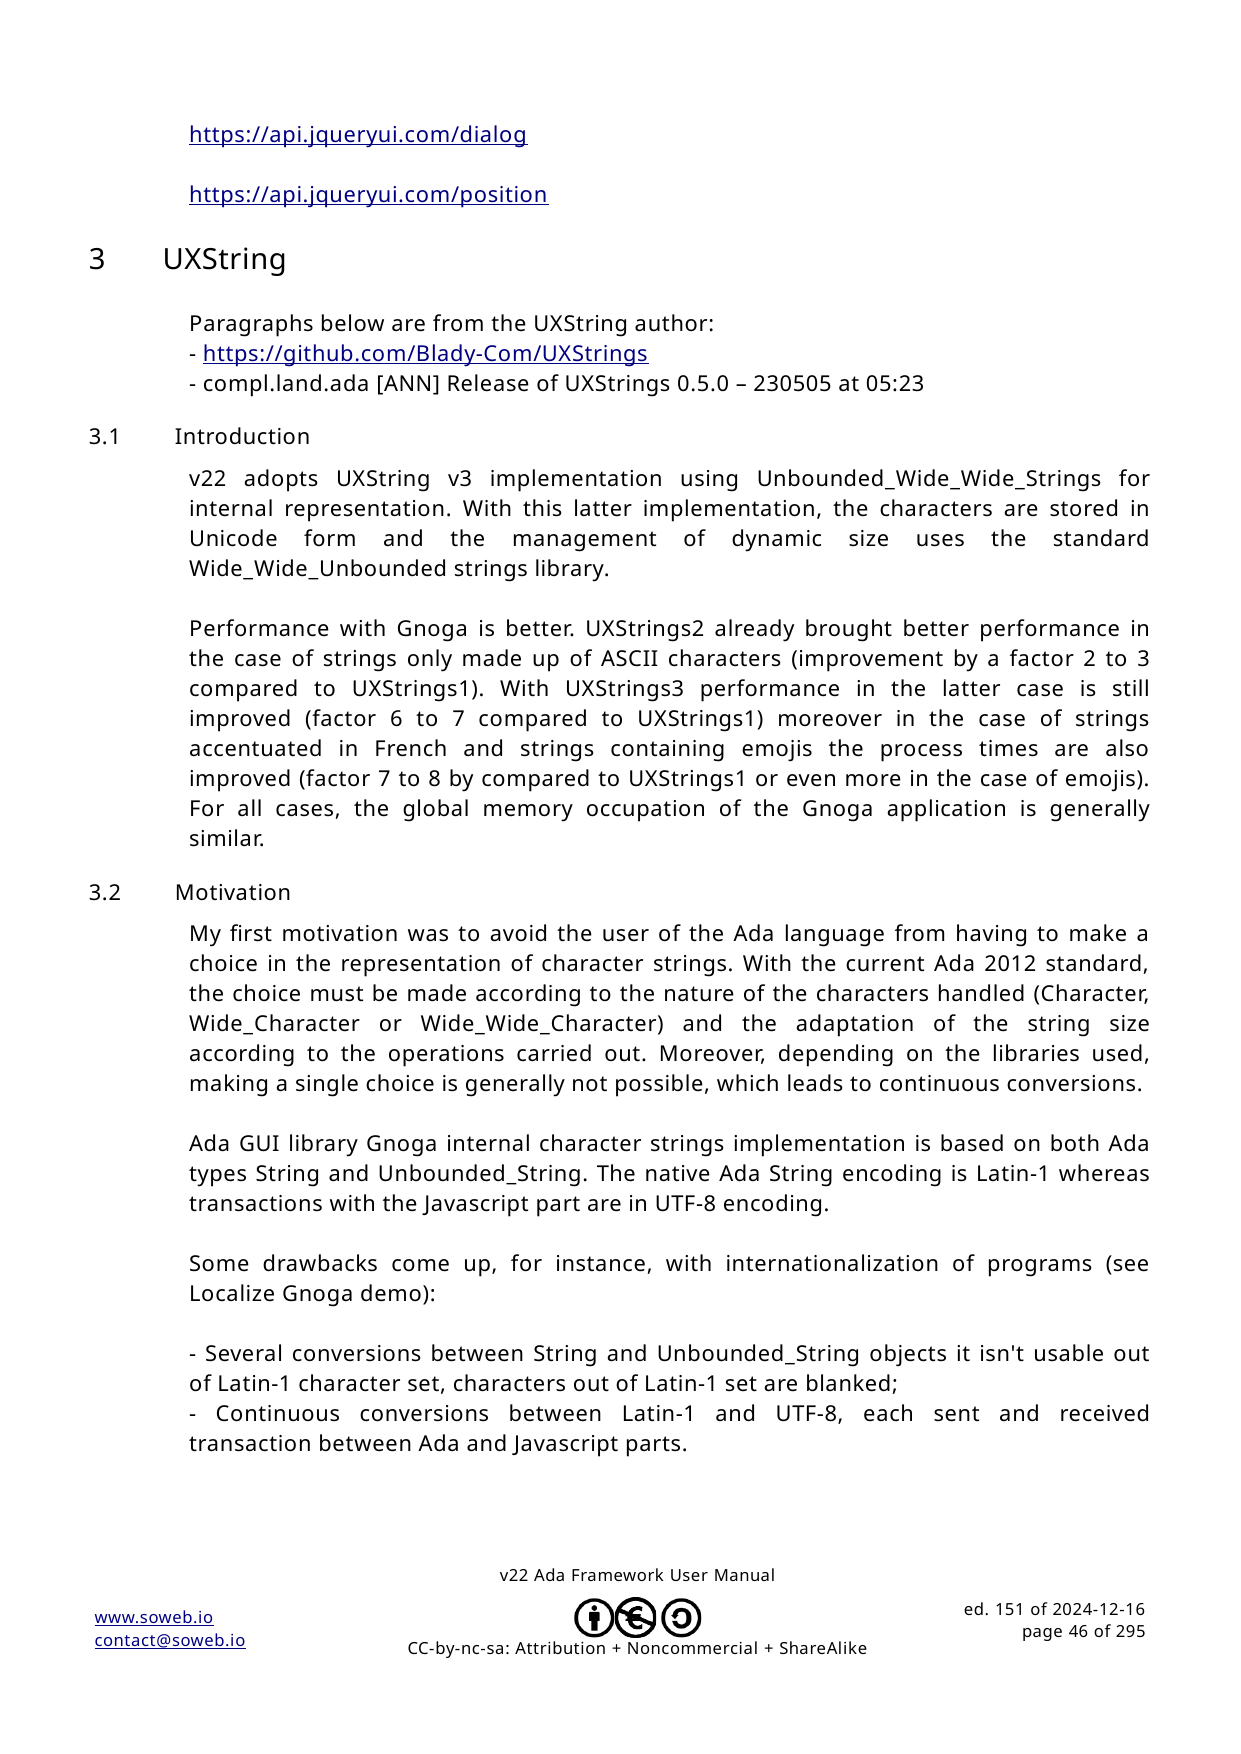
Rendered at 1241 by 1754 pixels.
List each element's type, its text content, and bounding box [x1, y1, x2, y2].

text - compl.land.ada [ANN] Release of UXStrings 0.5.0 – 230505 at 05:23 [189, 367, 1152, 397]
picture [573, 1597, 657, 1638]
text https://api.jqueryui.com/dialog [189, 118, 1152, 148]
text https://api.jqueryui.com/position [189, 178, 1152, 208]
text My first motivation was to avoid the user of the Ada language from having to make a choice in the representation of character strings. With the current Ada 2012 standard, the choice must be made according to the nature of the characters handled (Character, Wide_Character or Wide_Wide_Character) and the adaptation of the string size according to the operations carried out. Moreover, depending on the libraries used, making a single choice is generally not possible, which leads to continuous conversions. [189, 918, 1152, 1098]
text v22 adopts UXString v3 implementation using Unbounded_Wide_Wide_Strings for internal representation. With this latter implementation, the characters are stored in Unicode form and the management of dynamic size uses the standard Wide_Wide_Unbounded strings library. Performance with Gnoga is better. UXStrings2 already brought better performance in the case of strings only made up of ASCII characters (improvement by a factor 2 to 3 compared to UXStrings1). With UXStrings3 performance in the latter case is still improved (factor 6 to 7 compared to UXStrings1) moreover in the case of strings accentuated in French and strings containing emojis the process times are also improved (factor 7 to 8 by compared to UXStrings1 or even more in the case of emojis). For all cases, the global memory occupation of the Gnoga application is generally similar. [189, 463, 1152, 853]
picture [660, 1597, 702, 1638]
text - Several conversions between String and Unbounded_String objects it isn't usable out of Latin-1 character set, characters out of Latin-1 set are blanked; [189, 1338, 1152, 1398]
text Some drawbacks come up, for instance, with internationalization of programs (see Localize Gnoga demo): [189, 1248, 1152, 1308]
text - https://github.com/Blady-Com/UXStrings [189, 337, 1152, 367]
subtitle Motivation [88, 877, 1152, 907]
text Paragraphs below are from the UXString author: [189, 307, 1152, 337]
text Ada GUI library Gnoga internal character strings implementation is based on both Ada types String and Unbounded_String. The native Ada String encoding is Latin-1 whereas transactions with the Javascript part are in UTF-8 encoding. [189, 1128, 1152, 1218]
subtitle UXString [88, 238, 1152, 277]
text - Continuous conversions between Latin-1 and UTF-8, each sent and received transaction between Ada and Javascript parts. [189, 1398, 1152, 1458]
subtitle Introduction [88, 421, 1152, 451]
